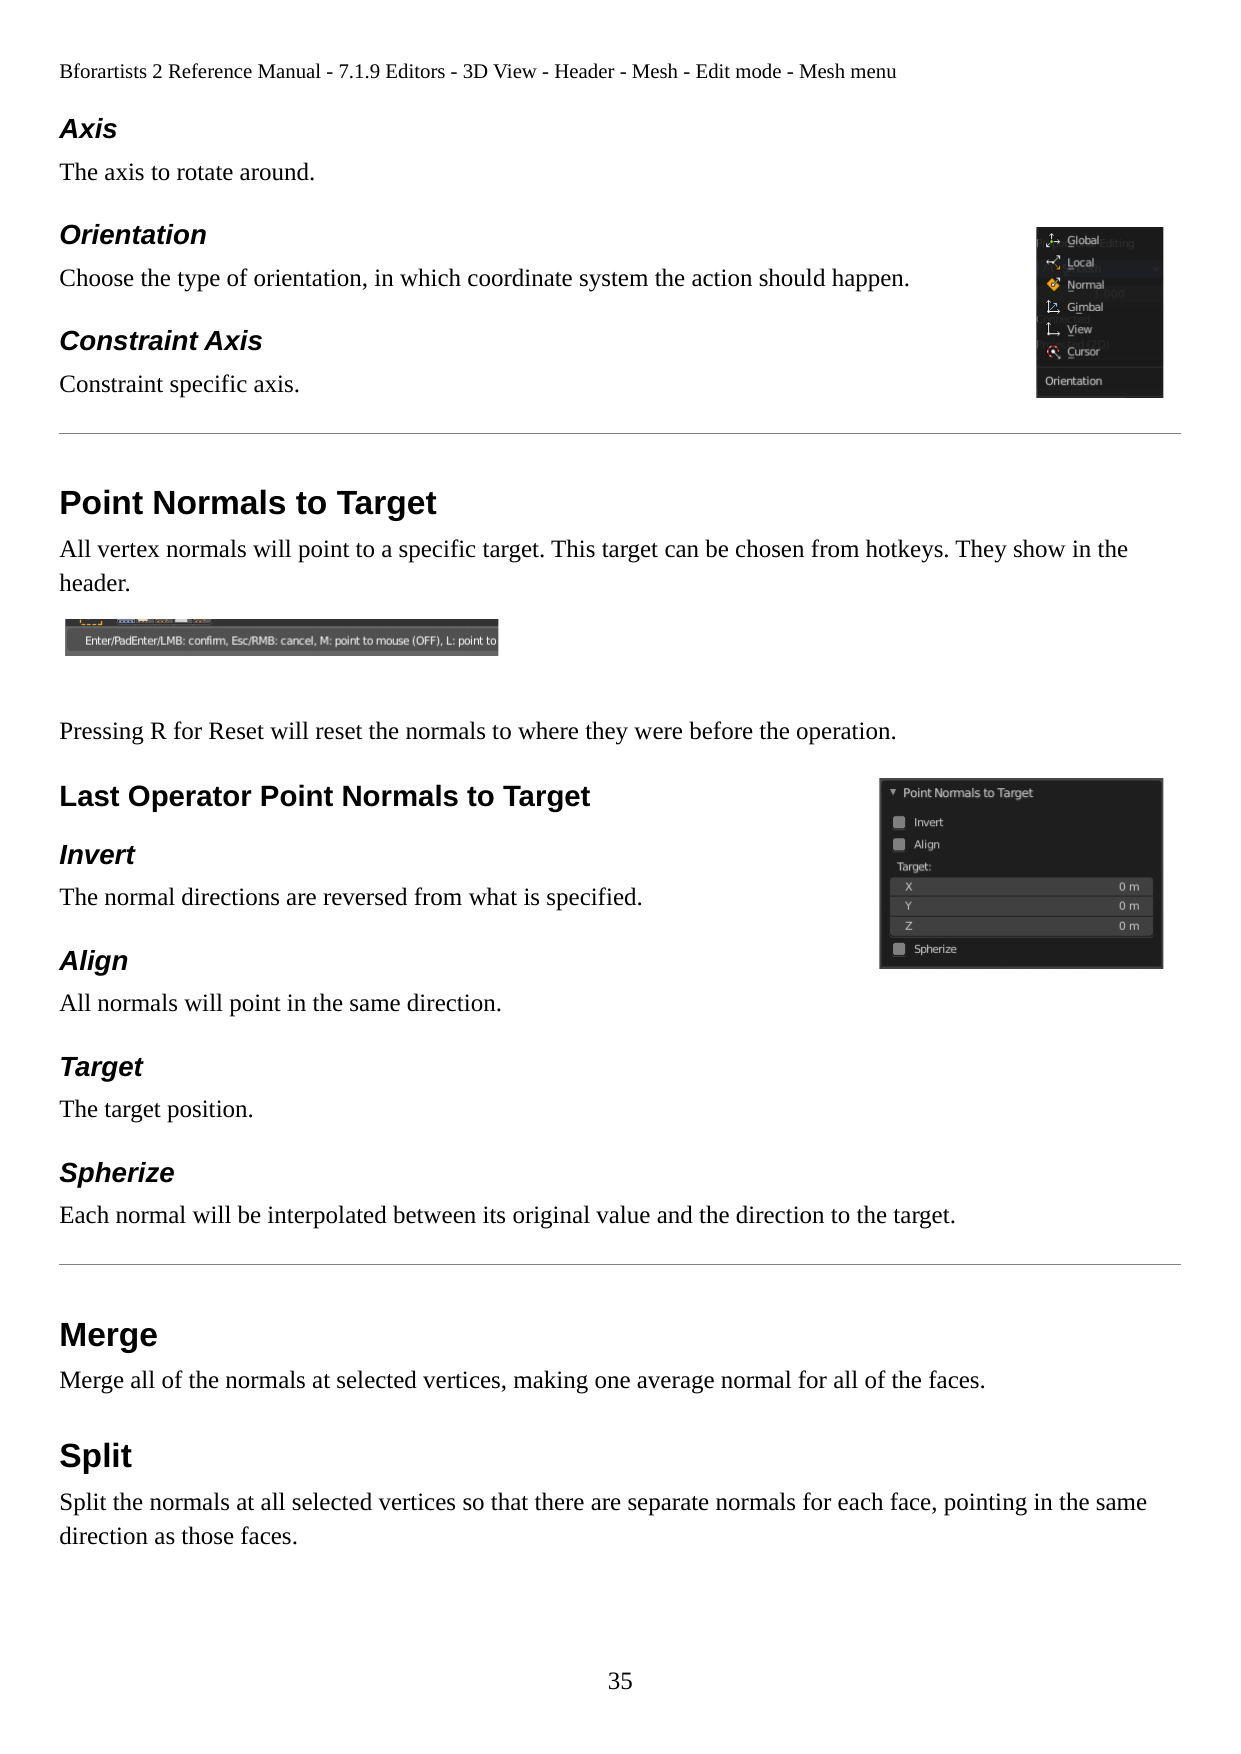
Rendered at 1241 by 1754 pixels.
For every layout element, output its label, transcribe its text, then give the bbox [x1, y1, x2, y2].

subtitle Point Normals to Target [59, 483, 1181, 522]
text Choose the type of orientation, in which coordinate system the action should happen. [59, 263, 1036, 292]
subtitle [1164, 324, 1181, 356]
text Split the normals at all selected vertices so that there are separate normals for each face, pointing in the same direction as those faces. [59, 1487, 1181, 1550]
text The axis to rotate around. [59, 157, 1181, 186]
subtitle Constraint Axis [59, 324, 1036, 356]
text Pressing R for Reset will reset the normals to where they were before the operation. [59, 716, 1181, 744]
subtitle Axis [59, 113, 1181, 144]
subtitle Invert [59, 838, 879, 870]
subtitle Spherize [59, 1156, 1181, 1188]
subtitle Last Operator Point Normals to Target [59, 779, 879, 813]
subtitle Target [59, 1050, 1181, 1082]
picture [879, 778, 1164, 969]
subtitle Split [59, 1435, 1181, 1474]
text Each normal will be interpolated between its original value and the direction to the target. [59, 1200, 1181, 1229]
picture [1036, 227, 1164, 398]
subtitle [1164, 838, 1181, 870]
text The target position. [59, 1094, 1181, 1123]
text All vertex normals will point to a specific target. This target can be chosen from hotkeys. They show in the header. [59, 534, 1181, 597]
subtitle Merge [59, 1314, 1181, 1353]
subtitle Align [59, 944, 1181, 976]
text All normals will point in the same direction. [59, 988, 1181, 1017]
text The normal directions are reversed from what is specified. [59, 882, 879, 911]
text Merge all of the normals at selected vertices, making one average normal for all of the faces. [59, 1366, 1181, 1394]
text Constraint specific axis. [59, 369, 1036, 398]
picture [65, 619, 499, 656]
subtitle Orientation [59, 218, 1181, 250]
